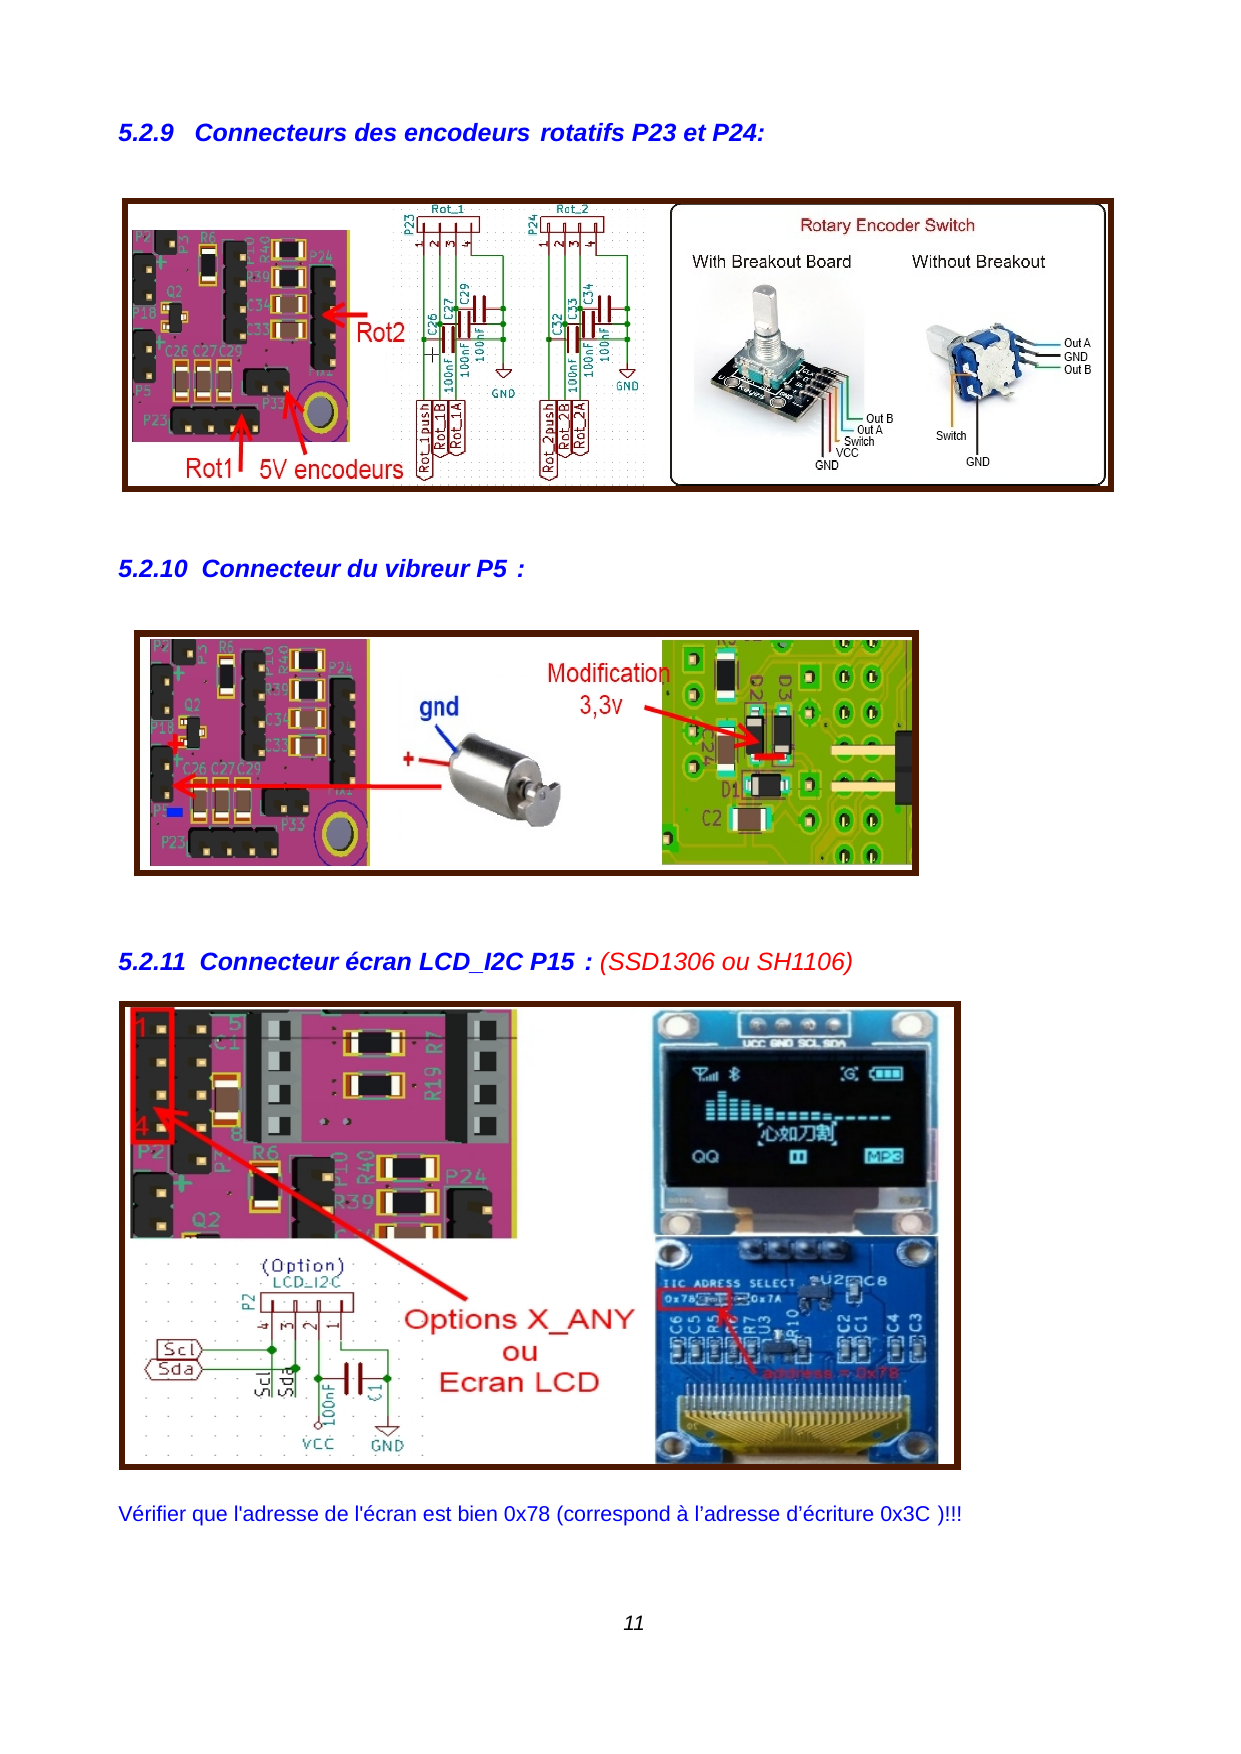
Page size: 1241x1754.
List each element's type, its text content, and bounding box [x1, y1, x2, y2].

picture [140, 637, 912, 870]
picture [128, 204, 1108, 486]
subtitle 5.2.10 Connecteur du vibreur P5 : [118, 554, 1122, 583]
text Vérifier que l'adresse de l'écran est bien 0x78 (correspond à l’adresse d’écriture 0x3C )!!! [118, 1501, 1122, 1526]
subtitle 5.2.11 Connecteur écran LCD_I2C P15 : (SSD1306 ou SH1106) [118, 947, 1122, 976]
subtitle 5.2.9 Connecteurs des encodeurs rotatifs P23 et P24: [118, 118, 1122, 147]
picture [125, 1007, 954, 1464]
